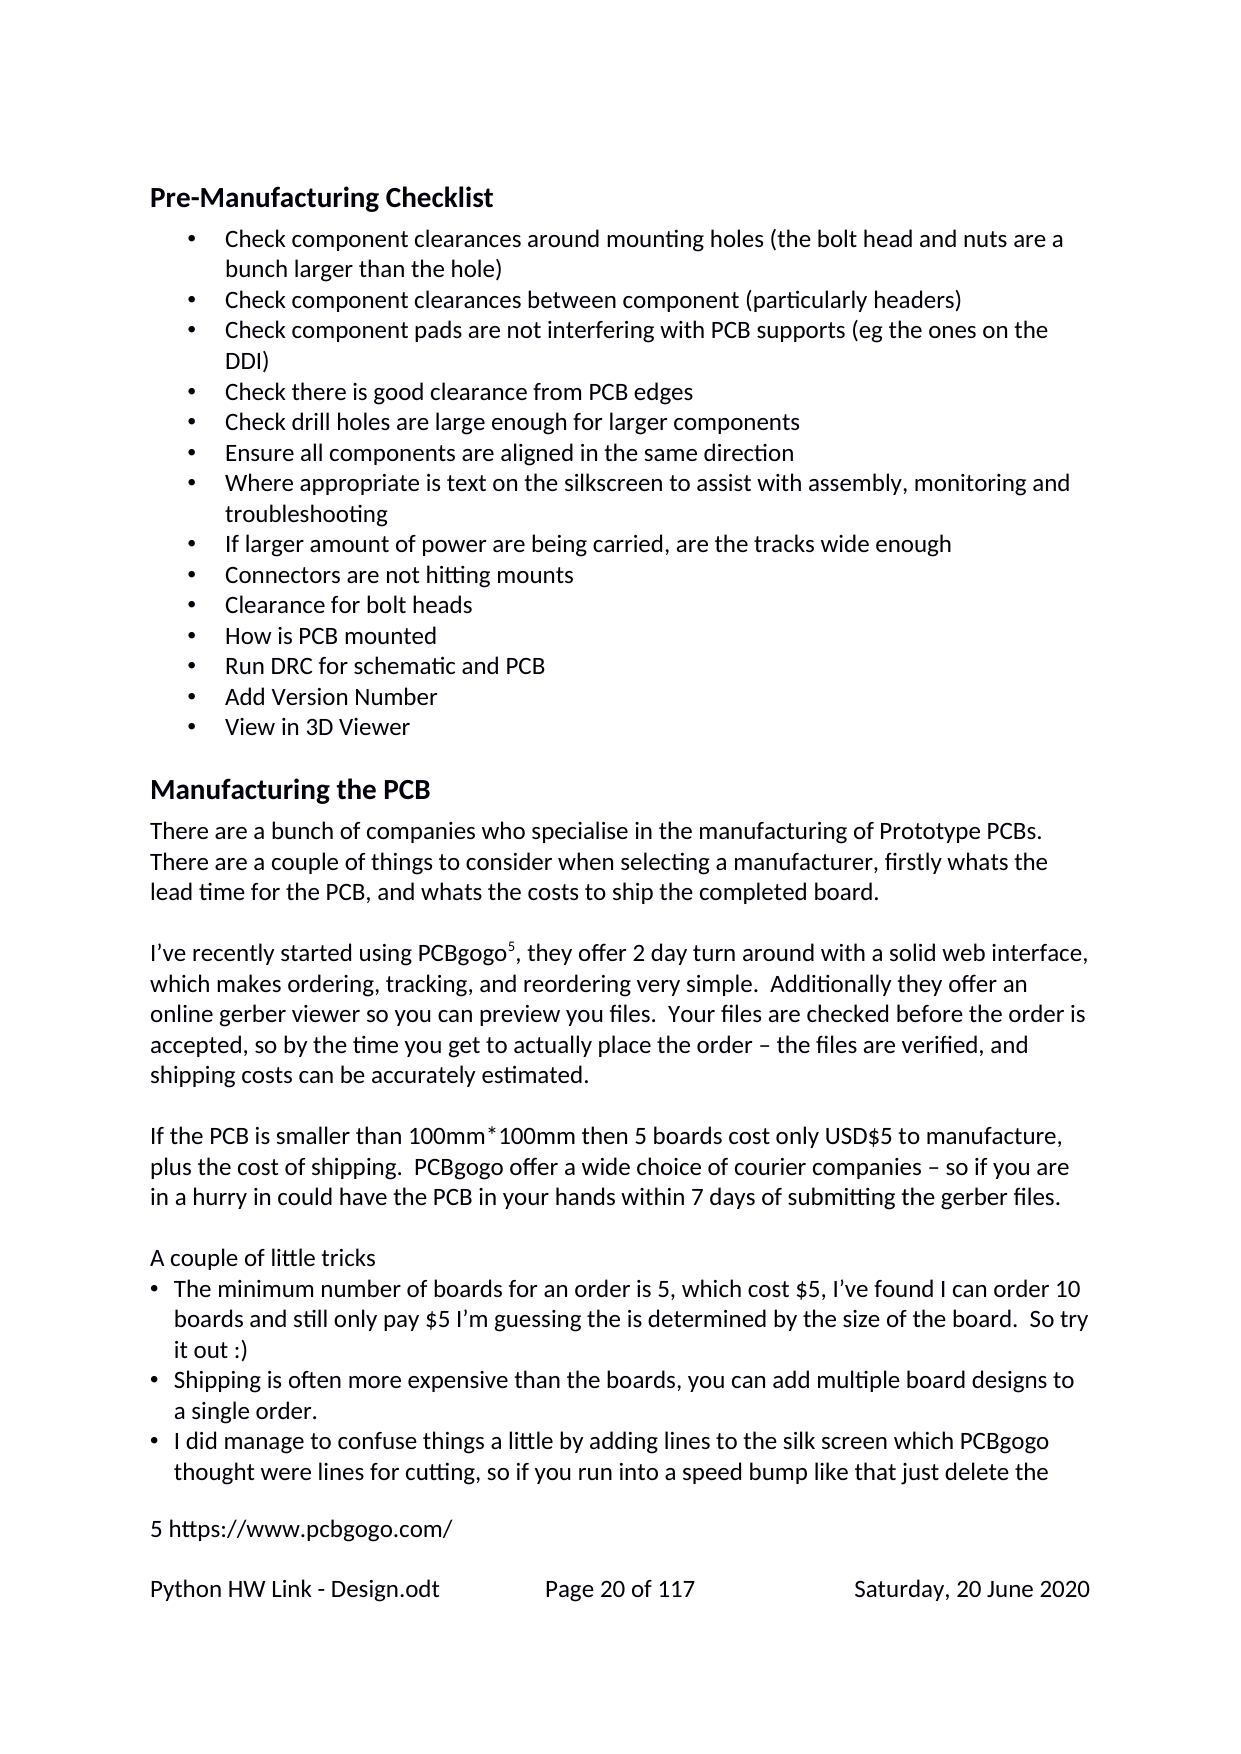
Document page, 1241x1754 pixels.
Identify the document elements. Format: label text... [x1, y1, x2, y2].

list Add Version Number [187, 681, 1090, 711]
subtitle Pre-Manufacturing Checklist [150, 179, 1090, 215]
list Check component clearances around mounting holes (the bolt head and nuts are a bunch larger than the hole) [187, 223, 1090, 284]
list Where appropriate is text on the silkscreen to assist with assembly, monitoring and troubleshooting [187, 467, 1090, 528]
list I did manage to confuse things a little by adding lines to the silk screen which PCBgogo thought were lines for cutting, so if you run into a speed bump like that just delete the [150, 1426, 1090, 1487]
text There are a bunch of companies who specialise in the manufacturing of Prototype PCBs. There are a couple of things to consider when selecting a manufacturer, firstly whats the lead time for the PCB, and whats the costs to ship the completed board. [150, 815, 1090, 907]
list Check component pads are not interfering with PCB supports (eg the ones on the DDI) [187, 315, 1090, 376]
text A couple of little tricks [150, 1242, 1090, 1273]
list Run DRC for schematic and PCB [187, 650, 1090, 681]
list Clearance for bolt heads [187, 589, 1090, 620]
list Check there is good clearance from PCB edges [187, 376, 1090, 406]
list If larger amount of power are being carried, are the tracks wide enough [187, 528, 1090, 559]
list The minimum number of boards for an order is 5, which cost $5, I’ve found I can order 10 boards and still only pay $5 I’m guessing the is determined by the size of the board. So try it out :) [150, 1273, 1090, 1364]
list Ensure all components are aligned in the same direction [187, 437, 1090, 467]
list View in 3D Viewer [187, 711, 1090, 742]
list How is PCB mounted [187, 620, 1090, 650]
list Check drill holes are large enough for larger components [187, 406, 1090, 437]
subtitle Manufacturing the PCB [150, 771, 1090, 807]
list Check component clearances between component (particularly headers) [187, 284, 1090, 315]
text I’ve recently started using PCBgogo, they offer 2 day turn around with a solid web interface, which makes ordering, tracking, and reordering very simple. Additionally they offer an online gerber viewer so you can preview you files. Your files are checked before the order is accepted, so by the time you get to actually place the order – the files are verified, and shipping costs can be accurately estimated. [150, 937, 1090, 1090]
text https://www.pcbgogo.com/ [150, 1513, 1090, 1543]
list Connectors are not hitting mounts [187, 559, 1090, 589]
list Shipping is often more expensive than the boards, you can add multiple board designs to a single order. [150, 1364, 1090, 1426]
text If the PCB is smaller than 100mm*100mm then 5 boards cost only USD$5 to manufacture, plus the cost of shipping. PCBgogo offer a wide choice of courier companies – so if you are in a hurry in could have the PCB in your hands within 7 days of submitting the gerber files. [150, 1120, 1090, 1212]
